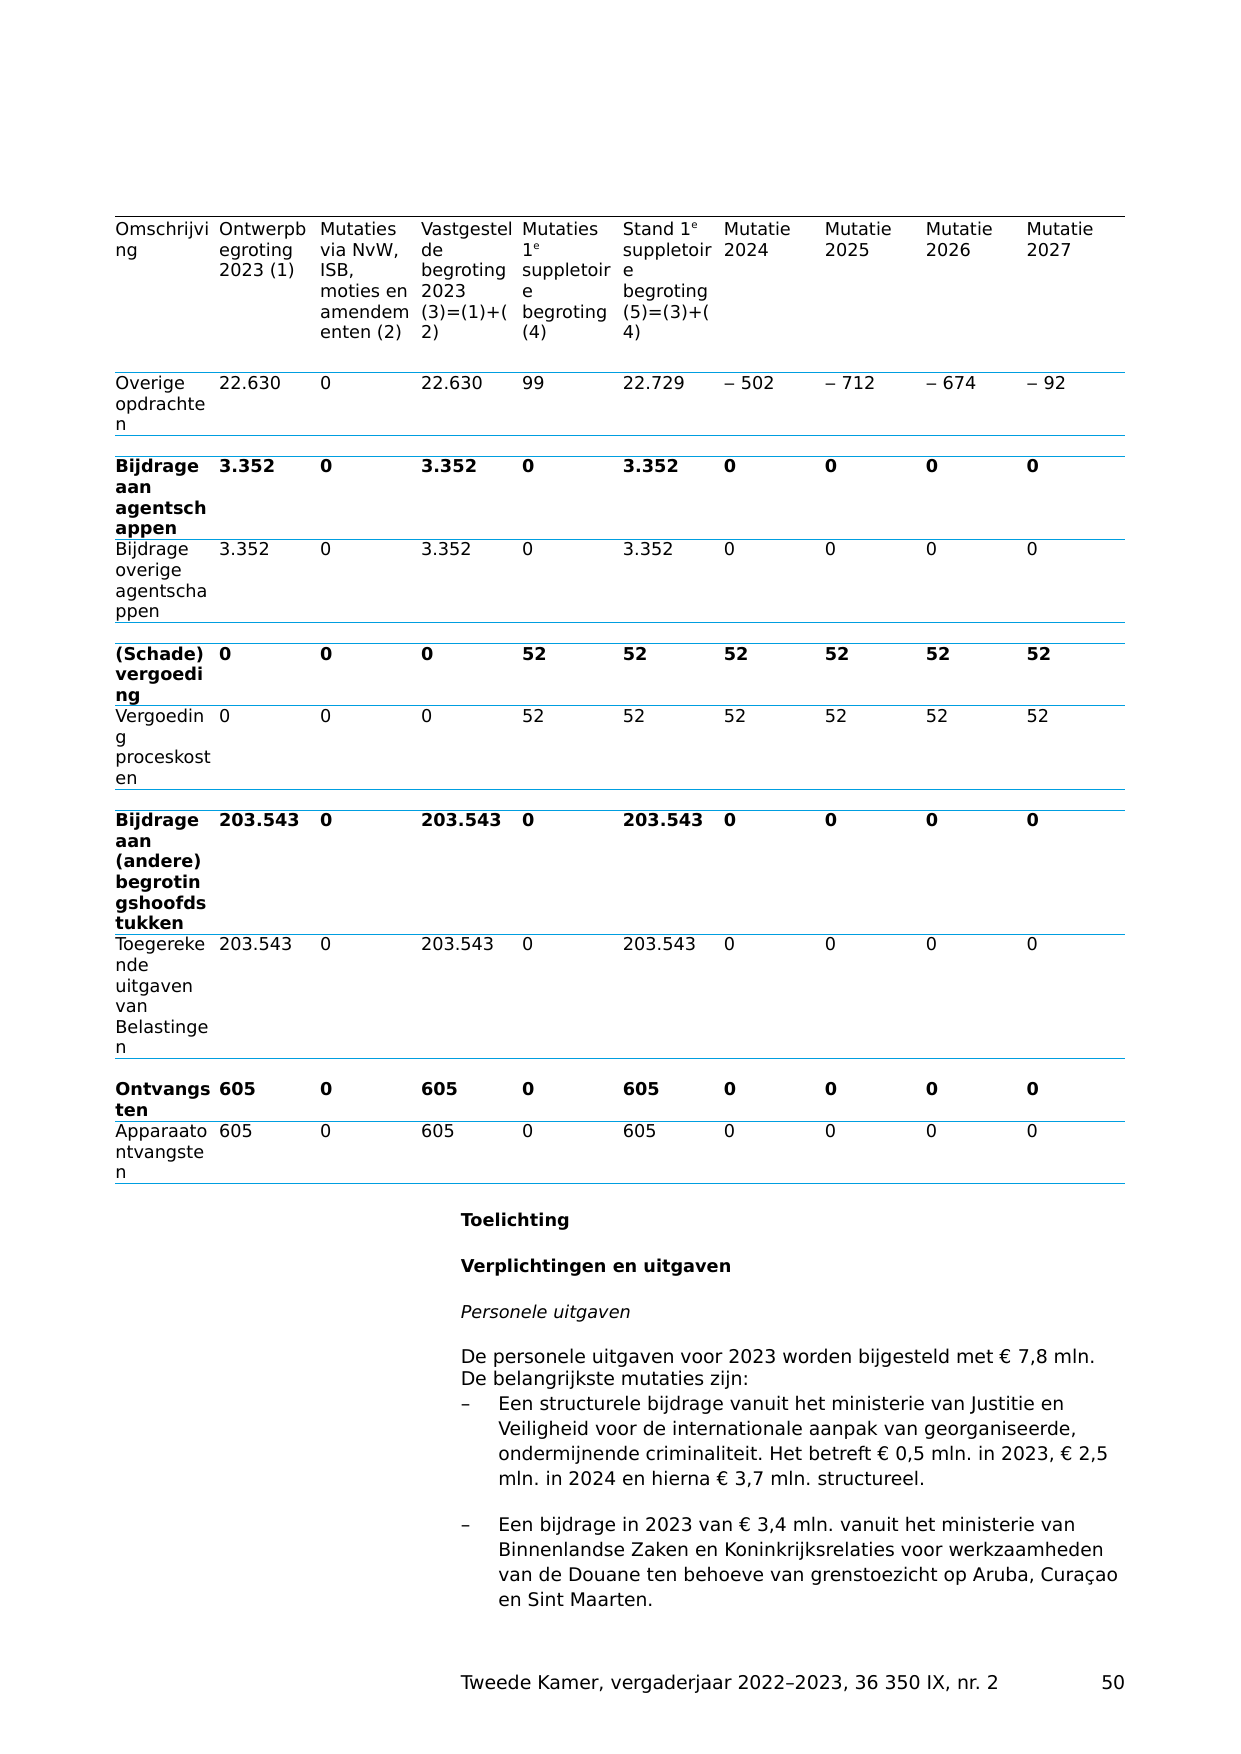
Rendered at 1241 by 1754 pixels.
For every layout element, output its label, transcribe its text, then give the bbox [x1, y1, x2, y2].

table_cell 52 [721, 706, 822, 788]
table_cell 0 [519, 1122, 620, 1183]
table_cell 0 [418, 706, 519, 788]
table_cell 0 [822, 1079, 923, 1121]
table_cell [1024, 436, 1125, 456]
table_cell Ontvangsten [115, 1079, 216, 1121]
table_cell 203.543 [620, 811, 721, 934]
table_cell 0 [317, 811, 418, 934]
table_cell 203.543 [216, 935, 317, 1058]
table_cell 0 [1024, 811, 1125, 934]
table_cell [721, 623, 822, 643]
table_cell [519, 623, 620, 643]
table_cell 0 [1024, 1122, 1125, 1183]
table_cell 22.729 [620, 373, 721, 435]
table_cell 0 [923, 1122, 1023, 1183]
table_cell 52 [620, 644, 721, 705]
table_cell 0 [519, 1079, 620, 1121]
table_cell [721, 436, 822, 456]
table_cell 52 [822, 706, 923, 788]
table_cell 0 [317, 1079, 418, 1121]
table_cell [822, 436, 923, 456]
table_cell 52 [1024, 706, 1125, 788]
table_cell [822, 1059, 923, 1079]
table_cell 3.352 [418, 540, 519, 622]
table_cell [620, 623, 721, 643]
table_cell 0 [721, 1079, 822, 1121]
table_cell 0 [923, 811, 1023, 934]
table_cell [620, 1059, 721, 1079]
table_cell (Schade)vergoeding [115, 644, 216, 705]
table_cell [519, 436, 620, 456]
table_cell Bijdrage aan agentschappen [115, 457, 216, 539]
text Personele uitgaven [461, 1300, 1125, 1323]
table_cell 203.543 [620, 935, 721, 1058]
table_cell ‒ 92 [1024, 373, 1125, 435]
table_cell [519, 790, 620, 809]
table_cell 0 [822, 540, 923, 622]
table_cell 0 [721, 1122, 822, 1183]
table_cell [822, 790, 923, 809]
table_cell [923, 790, 1023, 809]
table_cell 3.352 [620, 540, 721, 622]
table_cell 22.630 [418, 373, 519, 435]
table_cell [216, 623, 317, 643]
table_cell 0 [822, 811, 923, 934]
table_header Tabel 19 Budgettaire gevolgen van beleid artikel 9 Douane (bedragen x € 1.000) [115, 191, 1125, 216]
table_cell [1024, 790, 1125, 809]
table_cell ‒ 502 [721, 373, 822, 435]
table_cell 605 [216, 1122, 317, 1183]
table_cell 0 [317, 1122, 418, 1183]
table_cell 0 [721, 935, 822, 1058]
table_cell [1024, 623, 1125, 643]
table_cell [418, 436, 519, 456]
table_cell [216, 1059, 317, 1079]
table_cell 0 [317, 373, 418, 435]
table_cell 0 [317, 457, 418, 539]
table_cell 0 [1024, 935, 1125, 1058]
table_cell [317, 1059, 418, 1079]
table_cell [216, 436, 317, 456]
table_cell 0 [923, 540, 1023, 622]
table_cell 605 [418, 1079, 519, 1121]
table_cell [418, 790, 519, 809]
table_cell 0 [822, 1122, 923, 1183]
table_cell [115, 436, 216, 456]
table_cell [115, 790, 216, 809]
table_cell 605 [418, 1122, 519, 1183]
table_cell Ontwerpbegroting 2023 (1) [216, 217, 317, 346]
table_cell [115, 346, 1125, 372]
text De personele uitgaven voor 2023 worden bijgesteld met € 7,8 mln. De belangrijkste mutaties zijn: [461, 1346, 1125, 1390]
table_cell 203.543 [216, 811, 317, 934]
table_cell 52 [1024, 644, 1125, 705]
table_cell 0 [519, 811, 620, 934]
table_cell Toegerekende uitgaven van Belastingen [115, 935, 216, 1058]
table_cell Mutatie 2027 [1024, 217, 1125, 346]
table_cell 0 [721, 540, 822, 622]
table_cell [418, 623, 519, 643]
table_cell ‒ 674 [923, 373, 1023, 435]
table_cell 3.352 [418, 457, 519, 539]
table_cell [317, 623, 418, 643]
table_cell Apparaatontvangsten [115, 1122, 216, 1183]
table_cell 0 [317, 540, 418, 622]
list Een structurele bijdrage vanuit het ministerie van Justitie en Veiligheid voor de internationale aanpak van georganiseerde, ondermijnende criminaliteit. Het betreft € 0,5 mln. in 2023, € 2,5 mln. in 2024 en hierna € 3,7 mln. structureel. [461, 1390, 1125, 1490]
table_cell 203.543 [418, 935, 519, 1058]
table_cell [216, 790, 317, 809]
table_cell [721, 790, 822, 809]
table_cell 605 [620, 1122, 721, 1183]
table_cell 0 [519, 540, 620, 622]
table_cell 52 [721, 644, 822, 705]
table_cell [923, 623, 1023, 643]
table_cell Mutatie 2026 [923, 217, 1023, 346]
table_cell [923, 1059, 1023, 1079]
table_cell 3.352 [216, 457, 317, 539]
table_cell 52 [923, 644, 1023, 705]
table_cell 0 [822, 457, 923, 539]
table_cell [620, 790, 721, 809]
table_cell ‒ 712 [822, 373, 923, 435]
table_cell 0 [1024, 540, 1125, 622]
table_cell 52 [519, 644, 620, 705]
table_cell 3.352 [216, 540, 317, 622]
table_cell 0 [721, 457, 822, 539]
table_cell 0 [216, 644, 317, 705]
list Een bijdrage in 2023 van € 3,4 mln. vanuit het ministerie van Binnenlandse Zaken en Koninkrijksrelaties voor werkzaamheden van de Douane ten behoeve van grenstoezicht op Aruba, Curaçao en Sint Maarten. [461, 1512, 1125, 1612]
table_cell Omschrijving [115, 217, 216, 346]
table_cell 0 [923, 1079, 1023, 1121]
table_cell 0 [519, 935, 620, 1058]
table_cell Mutatie 2025 [822, 217, 923, 346]
table_cell [1024, 1059, 1125, 1079]
table_cell 0 [721, 811, 822, 934]
table_cell 0 [317, 935, 418, 1058]
table_cell 0 [519, 457, 620, 539]
table_cell 0 [1024, 457, 1125, 539]
table_cell [317, 790, 418, 809]
table_cell 0 [317, 644, 418, 705]
table_cell 22.630 [216, 373, 317, 435]
table_cell [923, 436, 1023, 456]
text Verplichtingen en uitgaven [461, 1254, 1125, 1277]
table_cell 605 [620, 1079, 721, 1121]
table_cell 52 [519, 706, 620, 788]
table_cell Vergoeding proceskosten [115, 706, 216, 788]
table_cell [620, 436, 721, 456]
table_cell [317, 436, 418, 456]
table_cell Vastgestelde begroting 2023 (3)=(1)+(2) [418, 217, 519, 346]
table_cell Mutatie 2024 [721, 217, 822, 346]
table_cell Mutaties 1e suppletoire begroting (4) [519, 217, 620, 346]
table_cell Overige opdrachten [115, 373, 216, 435]
table_cell 203.543 [418, 811, 519, 934]
table_cell 3.352 [620, 457, 721, 539]
table_cell 99 [519, 373, 620, 435]
table_cell 52 [620, 706, 721, 788]
table_cell 52 [923, 706, 1023, 788]
text Toelichting [461, 1208, 1125, 1231]
table_cell 0 [923, 457, 1023, 539]
table_cell [822, 623, 923, 643]
table_cell 0 [822, 935, 923, 1058]
table_cell 0 [1024, 1079, 1125, 1121]
table_cell Mutaties via NvW, ISB, moties en amendementen (2) [317, 217, 418, 346]
table_cell 0 [923, 935, 1023, 1058]
table_cell [519, 1059, 620, 1079]
table_cell 605 [216, 1079, 317, 1121]
table_cell 0 [216, 706, 317, 788]
table_cell 52 [822, 644, 923, 705]
table_cell [115, 1059, 216, 1079]
table_cell [418, 1059, 519, 1079]
table_cell Stand 1e suppletoire begroting (5)=(3)+(4) [620, 217, 721, 346]
table_cell Bijdrage overige agentschappen [115, 540, 216, 622]
table_cell [721, 1059, 822, 1079]
table_cell 0 [317, 706, 418, 788]
table_cell Bijdrage aan (andere) begrotingshoofdstukken [115, 811, 216, 934]
table_cell [115, 623, 216, 643]
table_cell 0 [418, 644, 519, 705]
